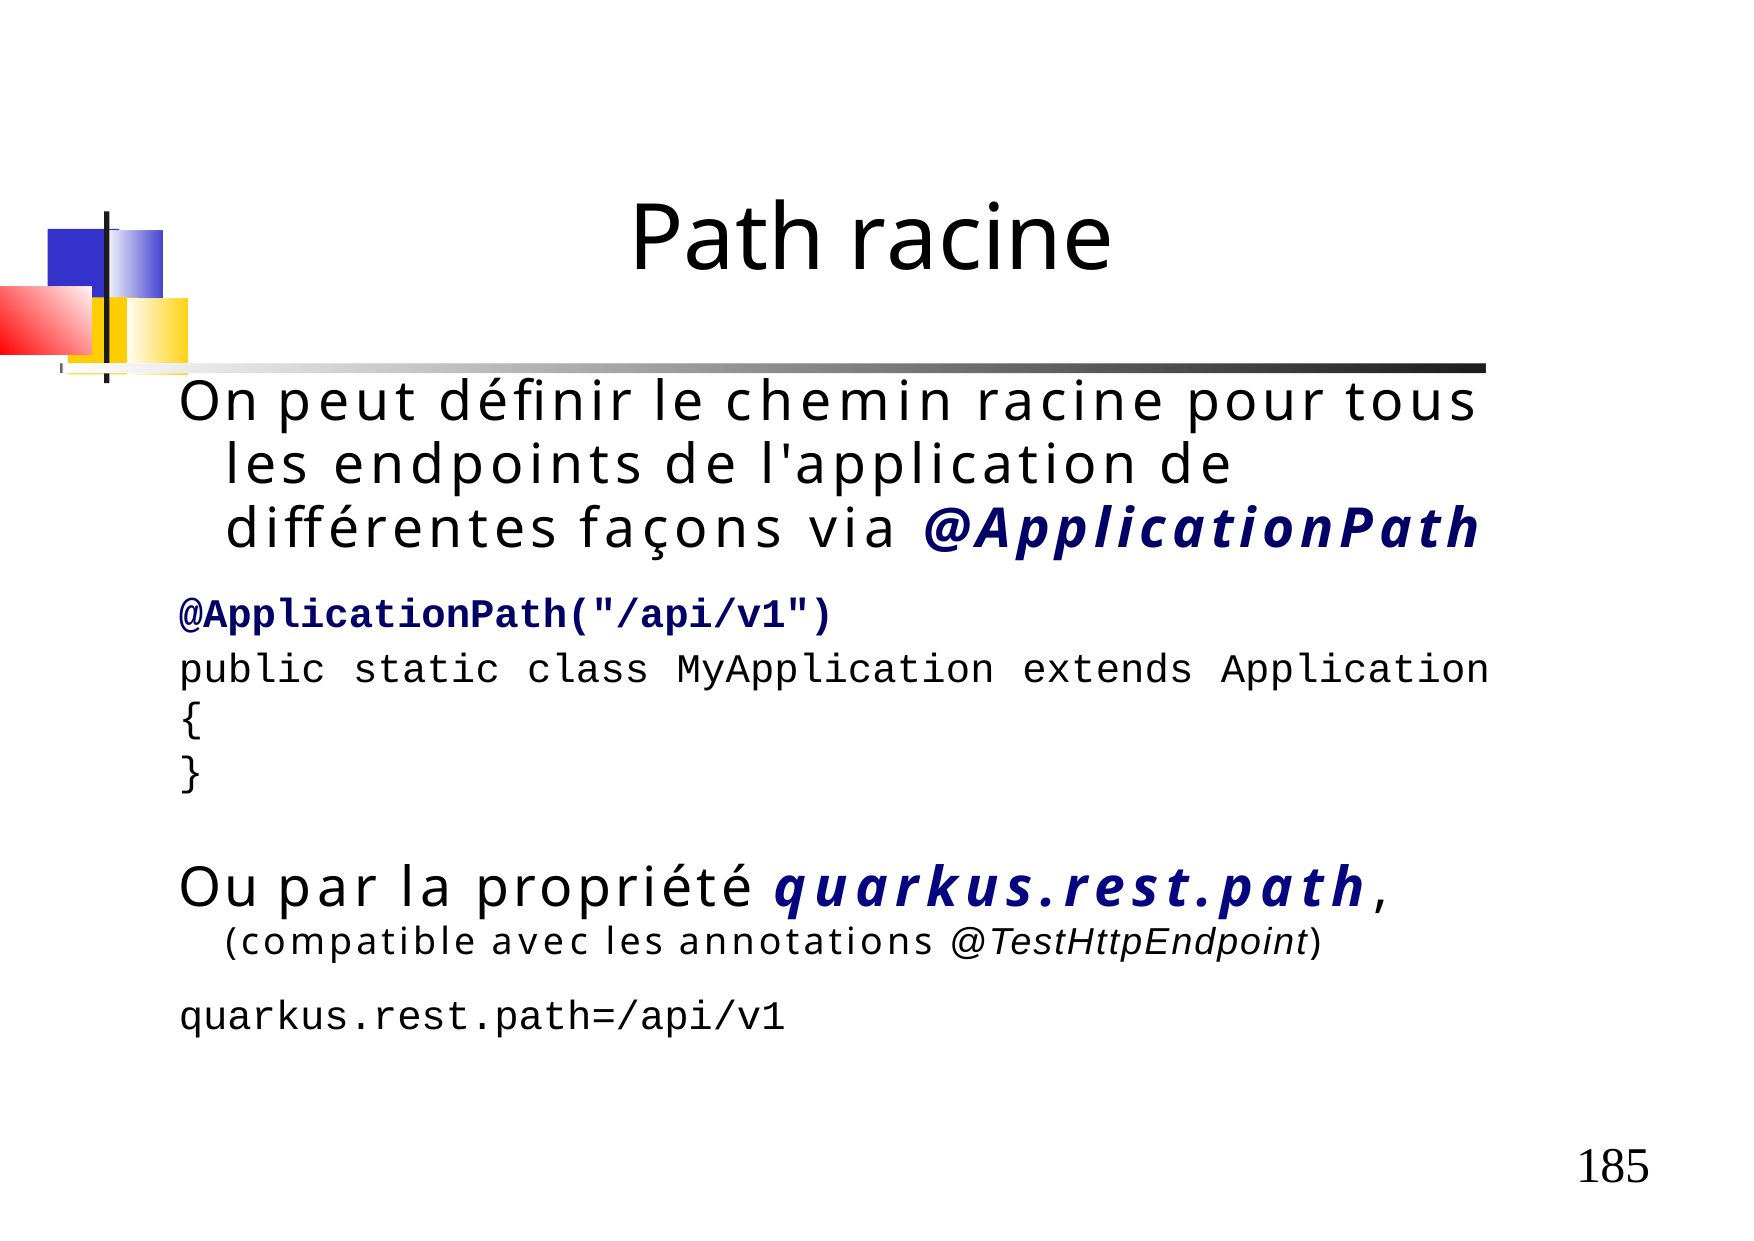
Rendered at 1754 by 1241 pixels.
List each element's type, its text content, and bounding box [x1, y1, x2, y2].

picture [0, 285, 92, 355]
slide_number 185 [1569, 1135, 1660, 1241]
title Path racine [179, 183, 1564, 393]
picture [60, 229, 179, 384]
text_box On peut définir le chemin racine pour tous les endpoints de l'application de différentes façons via @ApplicationPath @ApplicationPath("/api/v1") public static class MyApplication extends Application { } Ou par la propriété quarkus.rest.path, (compatible avec les annotations @TestHttpEndpoint) quarkus.rest.path=/api/v1 [176, 364, 1554, 1039]
